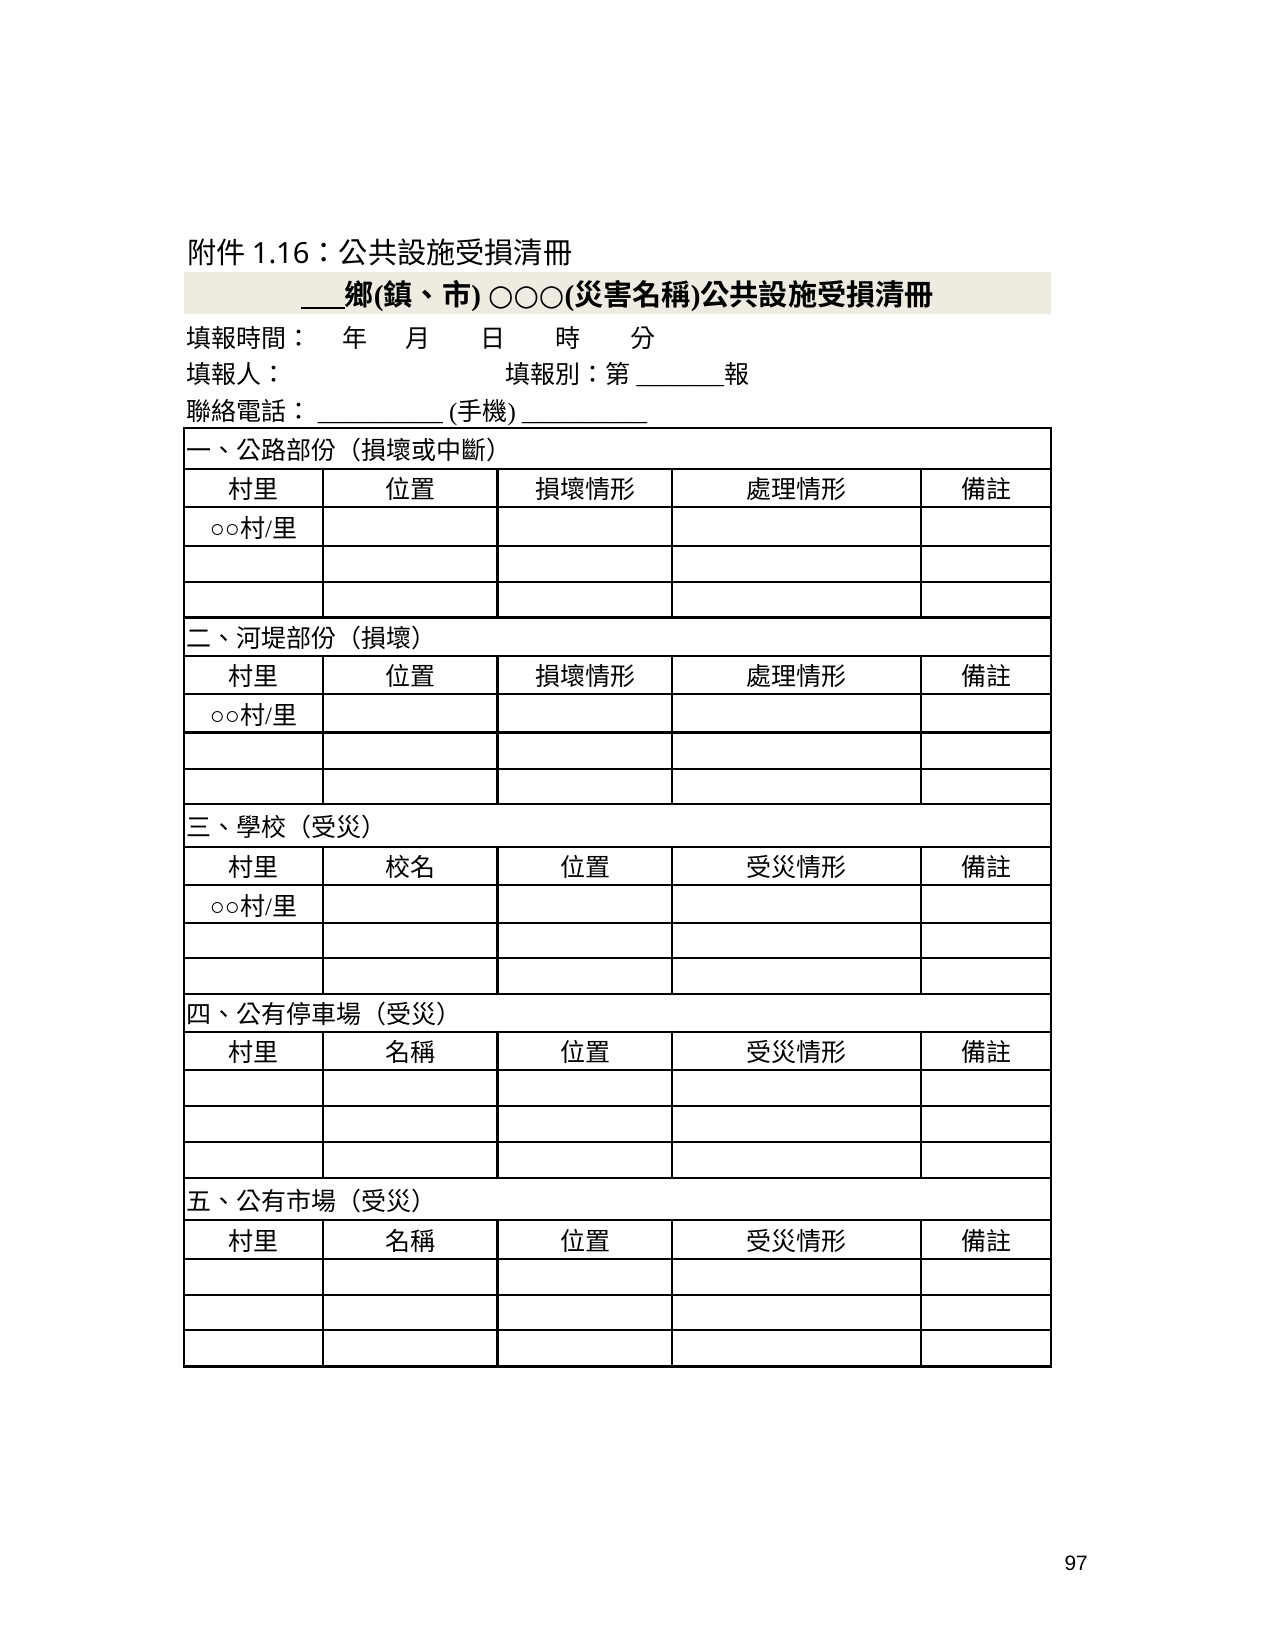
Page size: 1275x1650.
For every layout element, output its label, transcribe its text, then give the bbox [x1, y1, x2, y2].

table_cell 位置 [324, 470, 496, 506]
table_cell [185, 583, 322, 616]
table_cell [673, 695, 920, 731]
table_cell [185, 1071, 322, 1105]
table_cell [922, 924, 1050, 957]
table_cell [922, 959, 1050, 992]
table_cell [185, 770, 322, 803]
table_cell [185, 1260, 322, 1293]
table_cell [324, 924, 496, 957]
table_cell ○○村/里 [185, 886, 322, 922]
table_cell [324, 770, 496, 803]
table_cell [673, 1260, 920, 1293]
table_cell 村里 [185, 1221, 322, 1257]
table_cell [499, 770, 671, 803]
table_cell 村里 [185, 848, 322, 884]
table_cell [324, 583, 496, 616]
table_header 鄉(鎮、市) ○○○(災害名稱)公共設施受損清冊 [184, 272, 1051, 314]
table_cell 備註 [922, 1221, 1050, 1257]
table_cell 校名 [324, 848, 496, 884]
table_cell 五、公有市場（受災） [185, 1179, 1050, 1219]
table_cell [499, 1071, 671, 1105]
table_cell [324, 734, 496, 767]
table_cell [499, 1143, 671, 1177]
table_cell [673, 734, 920, 767]
table_cell [673, 770, 920, 803]
table_cell 備註 [922, 657, 1050, 693]
table_cell [185, 734, 322, 767]
table_cell 位置 [324, 657, 496, 693]
table_cell 備註 [922, 1033, 1050, 1069]
table_cell [184, 1413, 1051, 1485]
table_cell [673, 924, 920, 957]
table_cell 名稱 [324, 1221, 496, 1257]
table_cell ○○村/里 [185, 695, 322, 731]
table_cell [922, 1260, 1050, 1293]
text 附件1.16：公共設施受損清冊 [187, 229, 1087, 272]
table_cell [324, 695, 496, 731]
table_cell [673, 583, 920, 616]
table_cell 損壞情形 [499, 470, 671, 506]
table_cell 填報時間： 年 月 日 時 分 [184, 314, 1051, 355]
table_cell ○○村/里 [185, 508, 322, 544]
table_cell [185, 1107, 322, 1141]
table_cell [499, 1296, 671, 1329]
table_cell [922, 1107, 1050, 1141]
table_cell [324, 1107, 496, 1141]
table_cell [324, 1296, 496, 1329]
table_cell 受災情形 [673, 1033, 920, 1069]
table_cell [922, 770, 1050, 803]
table_cell 四、公有停車場（受災） [185, 995, 1050, 1031]
table_cell [922, 508, 1050, 544]
table_cell [324, 508, 496, 544]
table_cell [673, 959, 920, 992]
table_cell [184, 1368, 1051, 1413]
table_cell [324, 959, 496, 992]
table_cell 處理情形 [673, 657, 920, 693]
table_cell [673, 886, 920, 922]
table_cell 村里 [185, 1033, 322, 1069]
table_cell [324, 1260, 496, 1293]
table_cell [922, 1331, 1050, 1365]
table_cell [499, 695, 671, 731]
table_cell [499, 924, 671, 957]
table_cell [499, 959, 671, 992]
table_cell 位置 [499, 1033, 671, 1069]
table_cell [324, 547, 496, 581]
table_cell [673, 508, 920, 544]
table_cell [922, 695, 1050, 731]
table_cell [324, 1143, 496, 1177]
table_cell 受災情形 [673, 1221, 920, 1257]
table_cell [499, 583, 671, 616]
table_cell 二、河堤部份（損壞） [185, 619, 1050, 655]
table_cell [673, 1071, 920, 1105]
table_cell [673, 1296, 920, 1329]
table_cell [185, 1143, 322, 1177]
table_cell [922, 1296, 1050, 1329]
table_cell [673, 1331, 920, 1365]
table_cell [922, 583, 1050, 616]
table_cell [673, 1107, 920, 1141]
table_cell 填報人： 填報別：第 _______報 [184, 355, 1051, 391]
table_cell 位置 [499, 1221, 671, 1257]
table_cell [185, 1296, 322, 1329]
table_cell [673, 547, 920, 581]
table_cell 損壞情形 [499, 657, 671, 693]
table_cell [499, 1331, 671, 1365]
table_cell [673, 1143, 920, 1177]
table_cell 受災情形 [673, 848, 920, 884]
table_cell [499, 508, 671, 544]
table_cell 村里 [185, 470, 322, 506]
table_cell 處理情形 [673, 470, 920, 506]
table_cell [185, 959, 322, 992]
table_cell [324, 1331, 496, 1365]
table_cell [185, 1331, 322, 1365]
table_cell [922, 1143, 1050, 1177]
table_cell 名稱 [324, 1033, 496, 1069]
table_cell 聯絡電話： __________ (手機) __________ [184, 391, 1051, 427]
table_cell 備註 [922, 848, 1050, 884]
table_cell [922, 547, 1050, 581]
table_cell [499, 734, 671, 767]
table_cell [499, 886, 671, 922]
table_cell [185, 924, 322, 957]
table_cell [324, 886, 496, 922]
table_cell [185, 547, 322, 581]
table_cell [499, 1260, 671, 1293]
table_cell 位置 [499, 848, 671, 884]
table_cell 備註 [922, 470, 1050, 506]
table_cell [499, 547, 671, 581]
table_cell [922, 1071, 1050, 1105]
table_cell 一、公路部份（損壞或中斷） [185, 429, 1050, 468]
table_cell [499, 1107, 671, 1141]
table_cell [922, 886, 1050, 922]
table_cell 三、學校（受災） [185, 805, 1050, 846]
table_cell [922, 734, 1050, 767]
table_cell 村里 [185, 657, 322, 693]
table_cell [324, 1071, 496, 1105]
